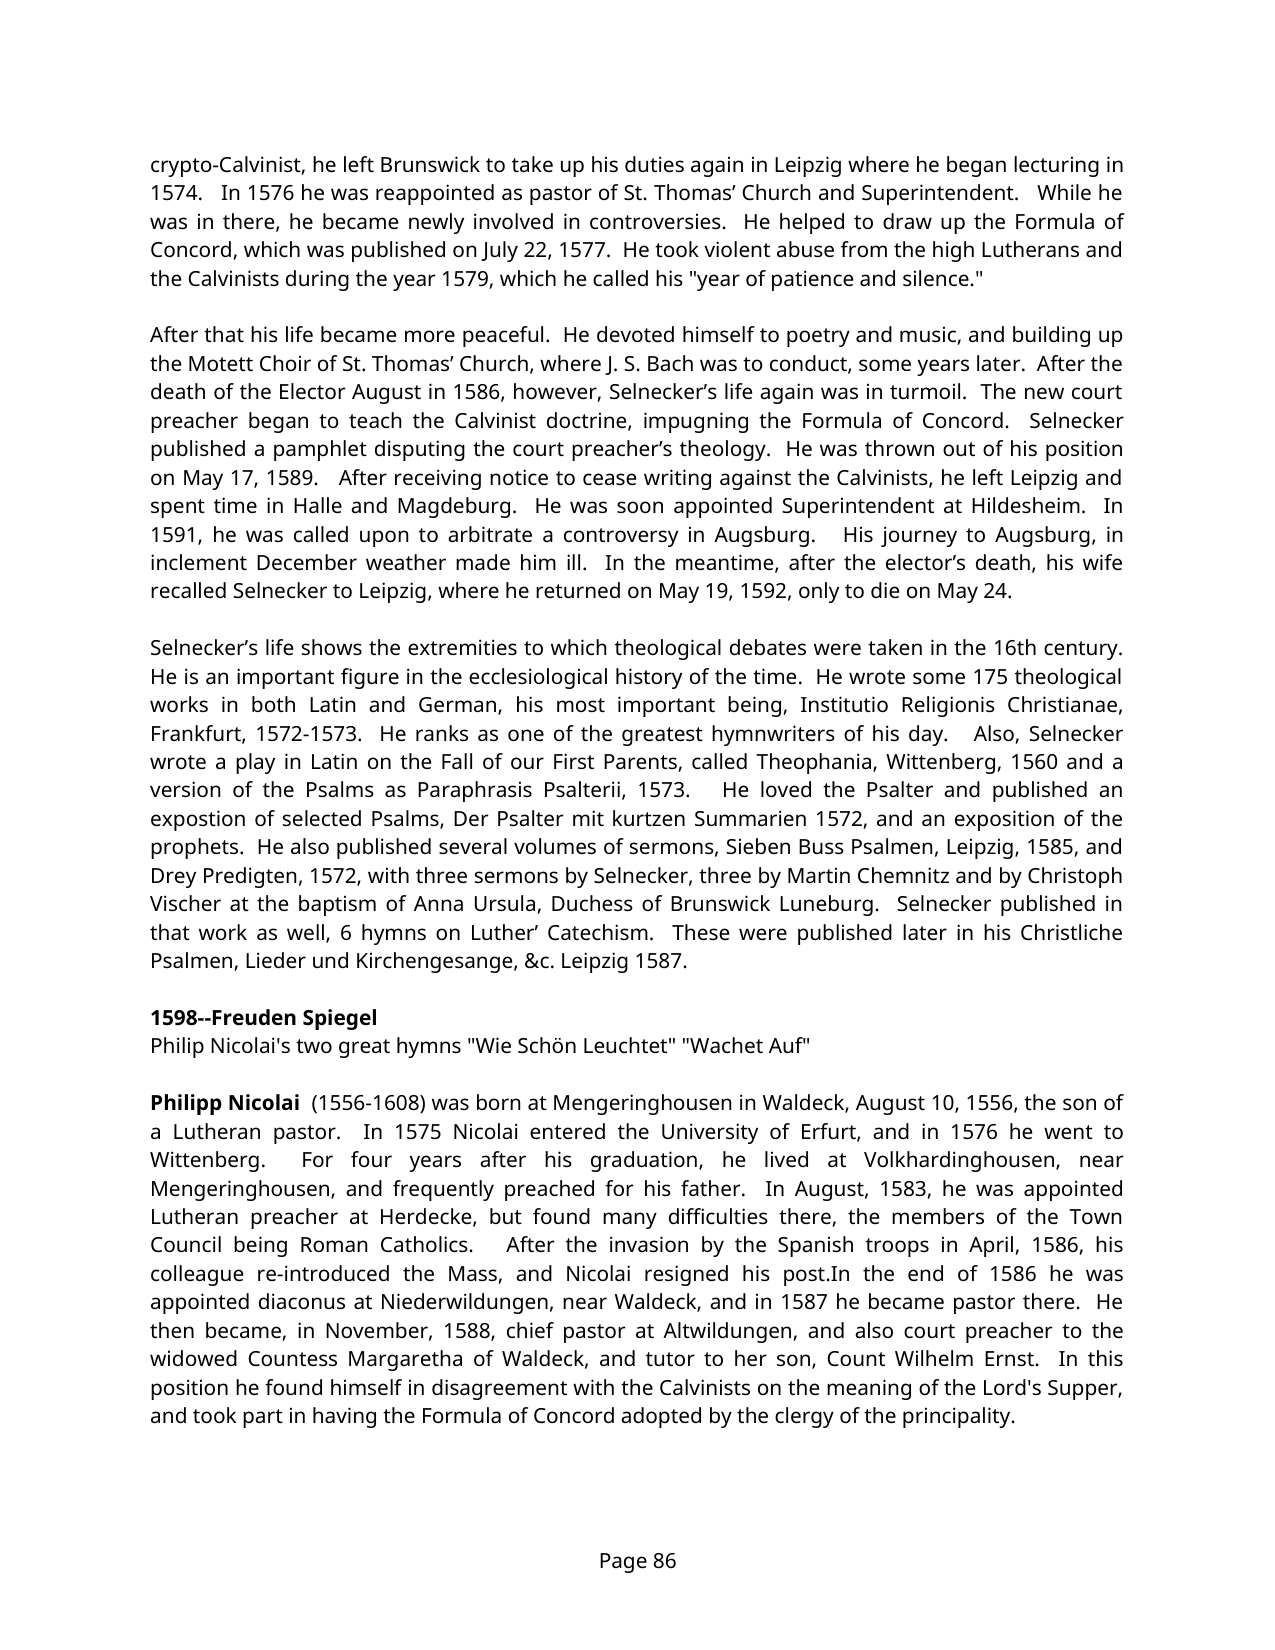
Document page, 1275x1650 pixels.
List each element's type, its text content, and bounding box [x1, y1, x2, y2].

text Selnecker’s life shows the extremities to which theological debates were taken in the 16th century. He is an important figure in the ecclesiological history of the time. He wrote some 175 theological works in both Latin and German, his most important being, Institutio Religionis Christianae, Frankfurt, 1572-1573. He ranks as one of the greatest hymnwriters of his day. Also, Selnecker wrote a play in Latin on the Fall of our First Parents, called Theophania, Wittenberg, 1560 and a version of the Psalms as Paraphrasis Psalterii, 1573. He loved the Psalter and published an expostion of selected Psalms, Der Psalter mit kurtzen Summarien 1572, and an exposition of the prophets. He also published several volumes of sermons, Sieben Buss Psalmen, Leipzig, 1585, and Drey Predigten, 1572, with three sermons by Selnecker, three by Martin Chemnitz and by Christoph Vischer at the baptism of Anna Ursula, Duchess of Brunswick Luneburg. Selnecker published in that work as well, 6 hymns on Luther’ Catechism. These were published later in his Christliche Psalmen, Lieder und Kirchengesange, &c. Leipzig 1587. [150, 633, 1125, 975]
text Philip Nicolai's two great hymns "Wie Schön Leuchtet" "Wachet Auf" [150, 1032, 1125, 1060]
text crypto-Calvinist, he left Brunswick to take up his duties again in Leipzig where he began lecturing in 1574. In 1576 he was reappointed as pastor of St. Thomas’ Church and Superintendent. While he was in there, he became newly involved in controversies. He helped to draw up the Formula of Concord, which was published on July 22, 1577. He took violent abuse from the high Lutherans and the Calvinists during the year 1579, which he called his "year of patience and silence." [150, 150, 1125, 292]
text 1598--Freuden Spiegel [150, 1003, 1125, 1032]
text Philipp Nicolai (1556-1608) was born at Mengeringhousen in Waldeck, August 10, 1556, the son of a Lutheran pastor. In 1575 Nicolai entered the University of Erfurt, and in 1576 he went to Wittenberg. For four years after his graduation, he lived at Volkhardinghousen, near Mengeringhousen, and frequently preached for his father. In August, 1583, he was appointed Lutheran preacher at Herdecke, but found many difficulties there, the members of the Town Council being Roman Catholics. After the invasion by the Spanish troops in April, 1586, his colleague re-introduced the Mass, and Nicolai resigned his post.In the end of 1586 he was appointed diaconus at Niederwildungen, near Waldeck, and in 1587 he became pastor there. He then became, in November, 1588, chief pastor at Altwildungen, and also court preacher to the widowed Countess Margaretha of Waldeck, and tutor to her son, Count Wilhelm Ernst. In this position he found himself in disagreement with the Calvinists on the meaning of the Lord's Supper, and took part in having the Formula of Concord adopted by the clergy of the principality. [150, 1088, 1125, 1430]
text After that his life became more peaceful. He devoted himself to poetry and music, and building up the Motett Choir of St. Thomas’ Church, where J. S. Bach was to conduct, some years later. After the death of the Elector August in 1586, however, Selnecker’s life again was in turmoil. The new court preacher began to teach the Calvinist doctrine, impugning the Formula of Concord. Selnecker published a pamphlet disputing the court preacher’s theology. He was thrown out of his position on May 17, 1589. After receiving notice to cease writing against the Calvinists, he left Leipzig and spent time in Halle and Magdeburg. He was soon appointed Superintendent at Hildesheim. In 1591, he was called upon to arbitrate a controversy in Augsburg. His journey to Augsburg, in inclement December weather made him ill. In the meantime, after the elector’s death, his wife recalled Selnecker to Leipzig, where he returned on May 19, 1592, only to die on May 24. [150, 321, 1125, 605]
